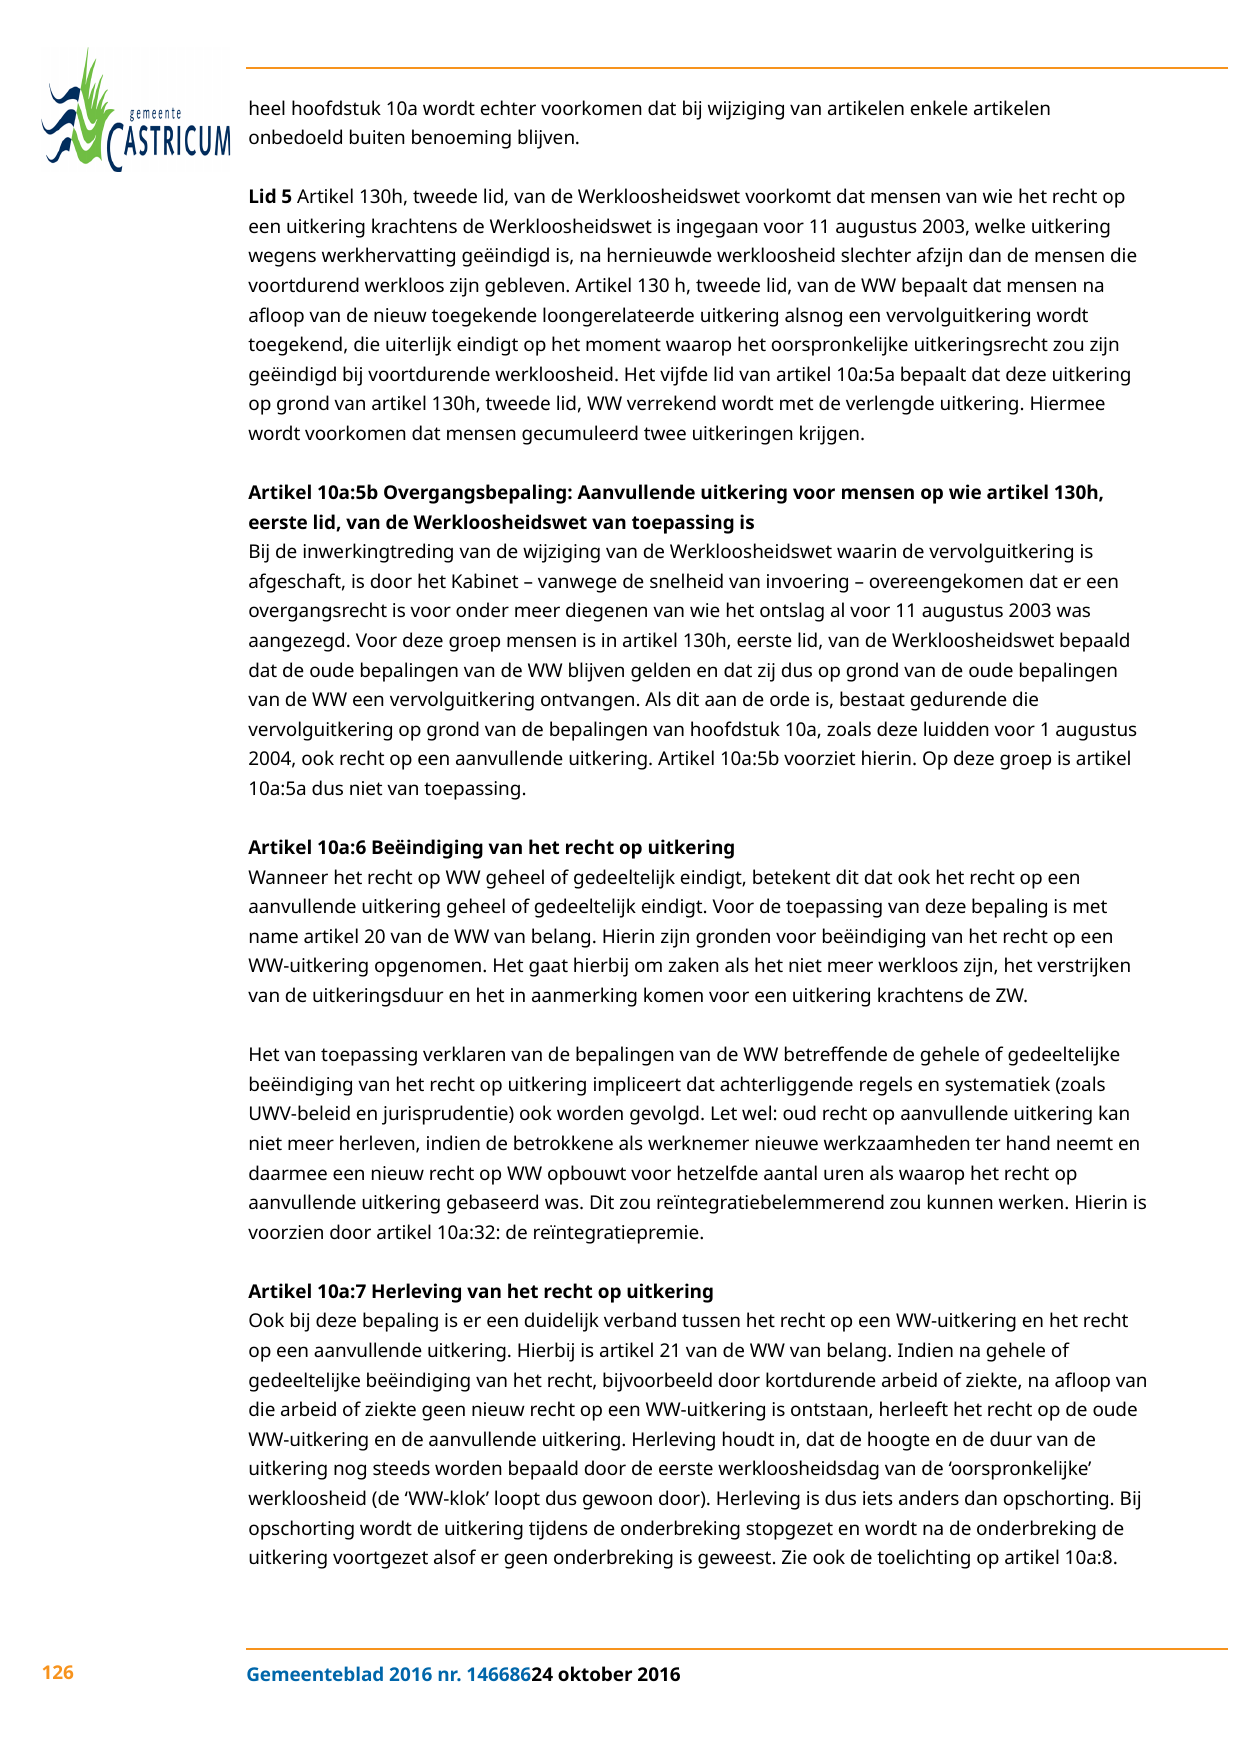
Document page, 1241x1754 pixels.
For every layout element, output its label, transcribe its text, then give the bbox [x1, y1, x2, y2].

text Het van toepassing verklaren van de bepalingen van de WW betreffende de gehele of gedeeltelijke beëindiging van het recht op uitkering impliceert dat achterliggende regels en systematiek (zoals UWV-beleid en jurisprudentie) ook worden gevolgd. Let wel: oud recht op aanvullende uitkering kan niet meer herleven, indien de betrokkene als werknemer nieuwe werkzaamheden ter hand neemt en daarmee een nieuw recht op WW opbouwt voor hetzelfde aantal uren als waarop het recht op aanvullende uitkering gebaseerd was. Dit zou reïntegratiebelemmerend zou kunnen werken. Hierin is voorzien door artikel 10a:32: de reïntegratiepremie. [248, 1041, 1152, 1245]
text Lid 5 Artikel 130h, tweede lid, van de Werkloosheidswet voorkomt dat mensen van wie het recht op een uitkering krachtens de Werkloosheidswet is ingegaan voor 11 augustus 2003, welke uitkering wegens werkhervatting geëindigd is, na hernieuwde werkloosheid slechter afzijn dan de mensen die voortdurend werkloos zijn gebleven. Artikel 130 h, tweede lid, van de WW bepaalt dat mensen na afloop van de nieuw toegekende loongerelateerde uitkering alsnog een vervolguitkering wordt toegekend, die uiterlijk eindigt op het moment waarop het oorspronkelijke uitkeringsrecht zou zijn geëindigd bij voortdurende werkloosheid. Het vijfde lid van artikel 10a:5a bepaalt dat deze uitkering op grond van artikel 130h, tweede lid, WW verrekend wordt met de verlengde uitkering. Hiermee wordt voorkomen dat mensen gecumuleerd twee uitkeringen krijgen. [248, 183, 1152, 446]
text Bij de inwerkingtreding van de wijziging van de Werkloosheidswet waarin de vervolguitkering is afgeschaft, is door het Kabinet – vanwege de snelheid van invoering – overeengekomen dat er een overgangsrecht is voor onder meer diegenen van wie het ontslag al voor 11 augustus 2003 was aangezegd. Voor deze groep mensen is in artikel 130h, eerste lid, van de Werkloosheidswet bepaald dat de oude bepalingen van de WW blijven gelden en dat zij dus op grond van de oude bepalingen van de WW een vervolguitkering ontvangen. Als dit aan de orde is, bestaat gedurende die vervolguitkering op grond van de bepalingen van hoofdstuk 10a, zoals deze luidden voor 1 augustus 2004, ook recht op een aanvullende uitkering. Artikel 10a:5b voorziet hierin. Op deze groep is artikel 10a:5a dus niet van toepassing. [248, 538, 1152, 801]
text Artikel 10a:7 Herleving van het recht op uitkering [248, 1278, 1152, 1304]
text Ook bij deze bepaling is er een duidelijk verband tussen het recht op een WW-uitkering en het recht op een aanvullende uitkering. Hierbij is artikel 21 van de WW van belang. Indien na gehele of gedeeltelijke beëindiging van het recht, bijvoorbeeld door kortdurende arbeid of ziekte, na afloop van die arbeid of ziekte geen nieuw recht op een WW-uitkering is ontstaan, herleeft het recht op de oude WW-uitkering en de aanvullende uitkering. Herleving houdt in, dat de hoogte en de duur van de uitkering nog steeds worden bepaald door de eerste werkloosheidsdag van de ‘oorspronkelijke’ werkloosheid (de ‘WW-klok’ loopt dus gewoon door). Herleving is dus iets anders dan opschorting. Bij opschorting wordt de uitkering tijdens de onderbreking stopgezet en wordt na de onderbreking de uitkering voortgezet alsof er geen onderbreking is geweest. Zie ook de toelichting op artikel 10a:8. [248, 1308, 1152, 1570]
picture [41, 47, 231, 172]
text Wanneer het recht op WW geheel of gedeeltelijk eindigt, betekent dit dat ook het recht op een aanvullende uitkering geheel of gedeeltelijk eindigt. Voor de toepassing van deze bepaling is met name artikel 20 van de WW van belang. Hierin zijn gronden voor beëindiging van het recht op een WW-uitkering opgenomen. Het gaat hierbij om zaken als het niet meer werkloos zijn, het verstrijken van de uitkeringsduur en het in aanmerking komen voor een uitkering krachtens de ZW. [248, 864, 1152, 1008]
text heel hoofdstuk 10a wordt echter voorkomen dat bij wijziging van artikelen enkele artikelen onbedoeld buiten benoeming blijven. [248, 95, 1152, 150]
text Artikel 10a:6 Beëindiging van het recht op uitkering [248, 834, 1152, 860]
text Artikel 10a:5b Overgangsbepaling: Aanvullende uitkering voor mensen op wie artikel 130h, eerste lid, van de Werkloosheidswet van toepassing is [248, 479, 1152, 535]
